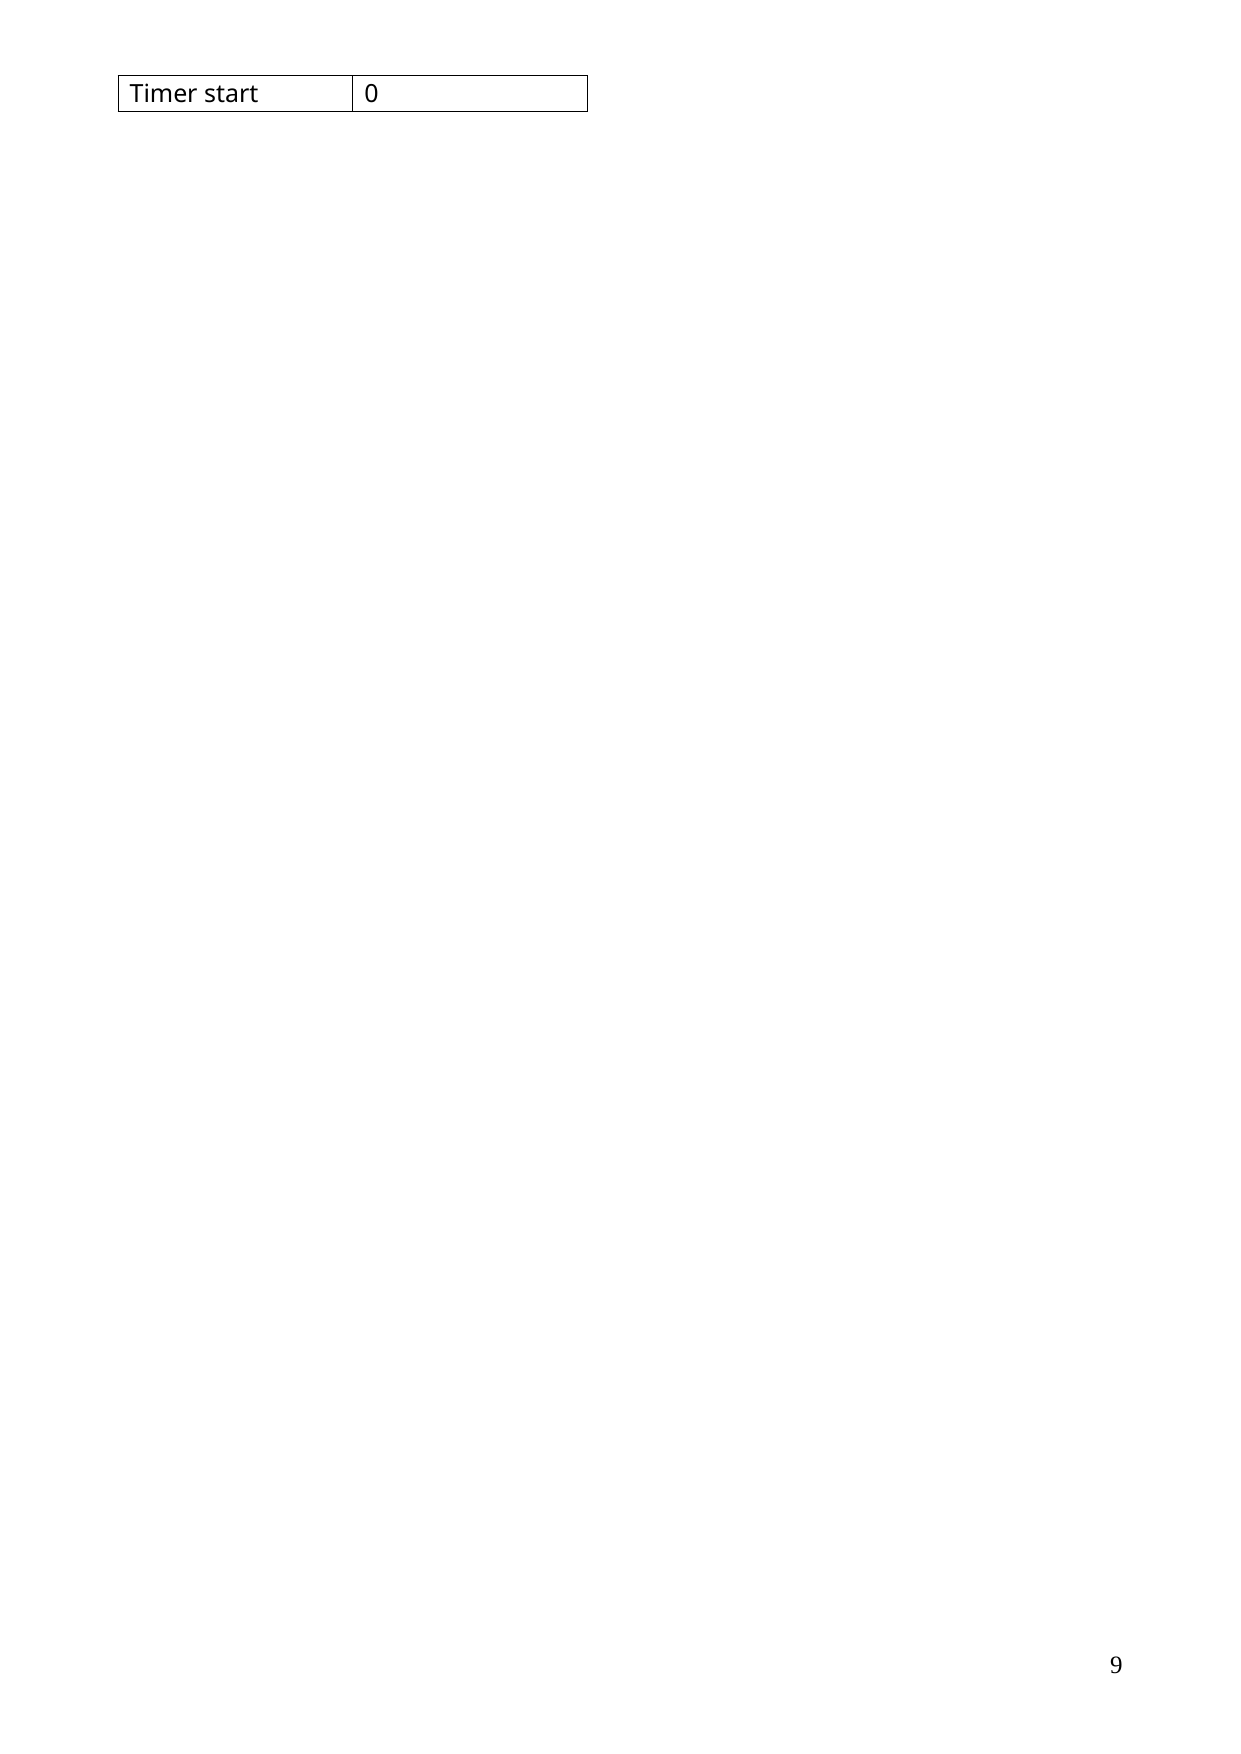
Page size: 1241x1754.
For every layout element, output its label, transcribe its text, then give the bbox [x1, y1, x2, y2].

table_cell Timer start [119, 76, 352, 111]
table_cell 0 [353, 76, 587, 111]
